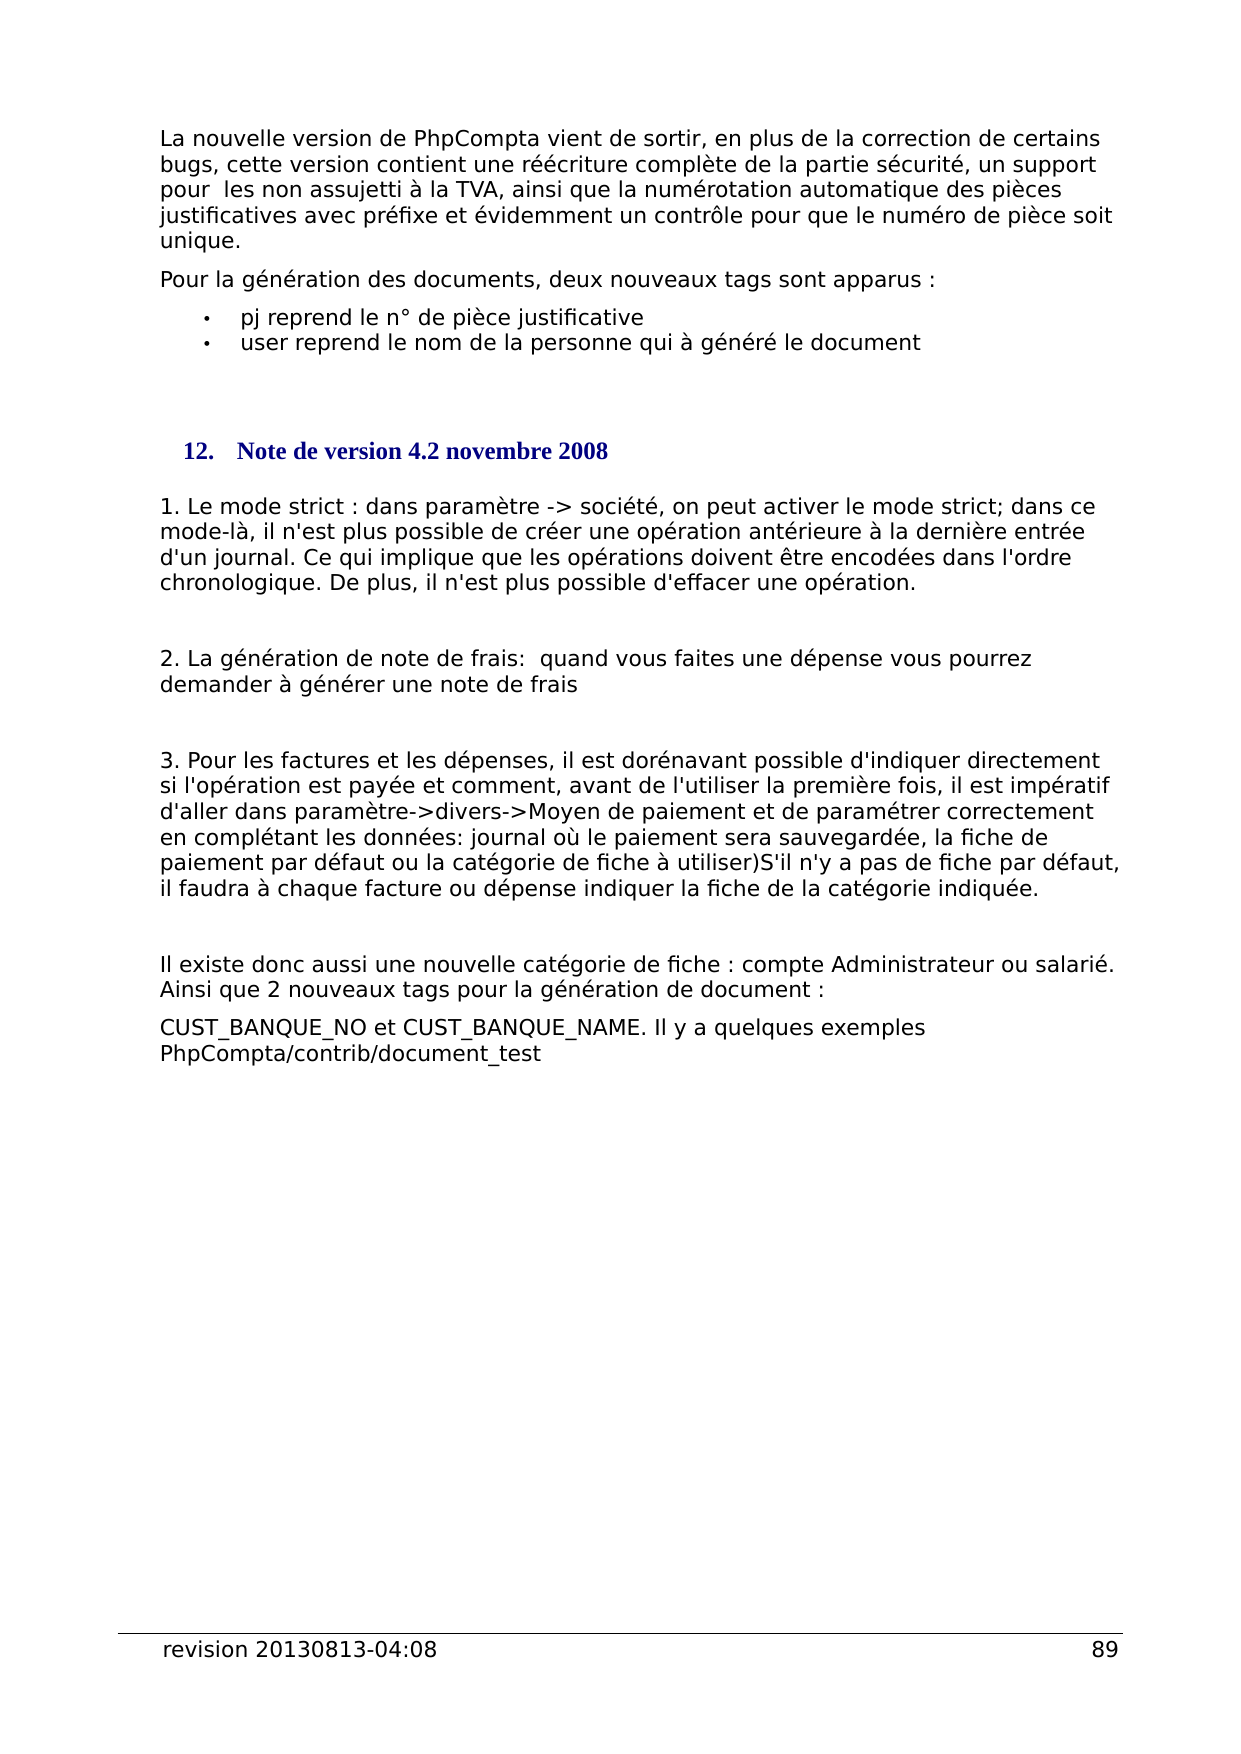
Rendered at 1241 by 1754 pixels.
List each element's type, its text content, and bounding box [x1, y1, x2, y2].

text Il existe donc aussi une nouvelle catégorie de fiche : compte Administrateur ou salarié. Ainsi que 2 nouveaux tags pour la génération de document : [159, 952, 1123, 1003]
list pj reprend le n° de pièce justificative [204, 305, 1123, 330]
text 1. Le mode strict : dans paramètre -> société, on peut activer le mode strict; dans ce mode-là, il n'est plus possible de créer une opération antérieure à la dernière entrée d'un journal. Ce qui implique que les opérations doivent être encodées dans l'ordre chronologique. De plus, il n'est plus possible d'effacer une opération. [159, 494, 1123, 596]
text CUST_BANQUE_NO et CUST_BANQUE_NAME. Il y a quelques exemples PhpCompta/contrib/document_test [159, 1015, 1123, 1066]
list user reprend le nom de la personne qui à généré le document [204, 330, 1123, 356]
text 3. Pour les factures et les dépenses, il est dorénavant possible d'indiquer directement si l'opération est payée et comment, avant de l'utiliser la première fois, il est impératif d'aller dans paramètre->divers->Moyen de paiement et de paramétrer correctement en complétant les données: journal où le paiement sera sauvegardée, la fiche de paiement par défaut ou la catégorie de fiche à utiliser)S'il n'y a pas de fiche par défaut, il faudra à chaque facture ou dépense indiquer la fiche de la catégorie indiquée. [159, 748, 1123, 901]
subtitle Note de version 4.2 novembre 2008 [177, 436, 1123, 464]
text 2. La génération de note de frais: quand vous faites une dépense vous pourrez demander à générer une note de frais [159, 647, 1123, 698]
text La nouvelle version de PhpCompta vient de sortir, en plus de la correction de certains bugs, cette version contient une réécriture complète de la partie sécurité, un support pour les non assujetti à la TVA, ainsi que la numérotation automatique des pièces justificatives avec préfixe et évidemment un contrôle pour que le numéro de pièce soit unique. [159, 127, 1123, 254]
text Pour la génération des documents, deux nouveaux tags sont apparus : [159, 267, 1123, 292]
